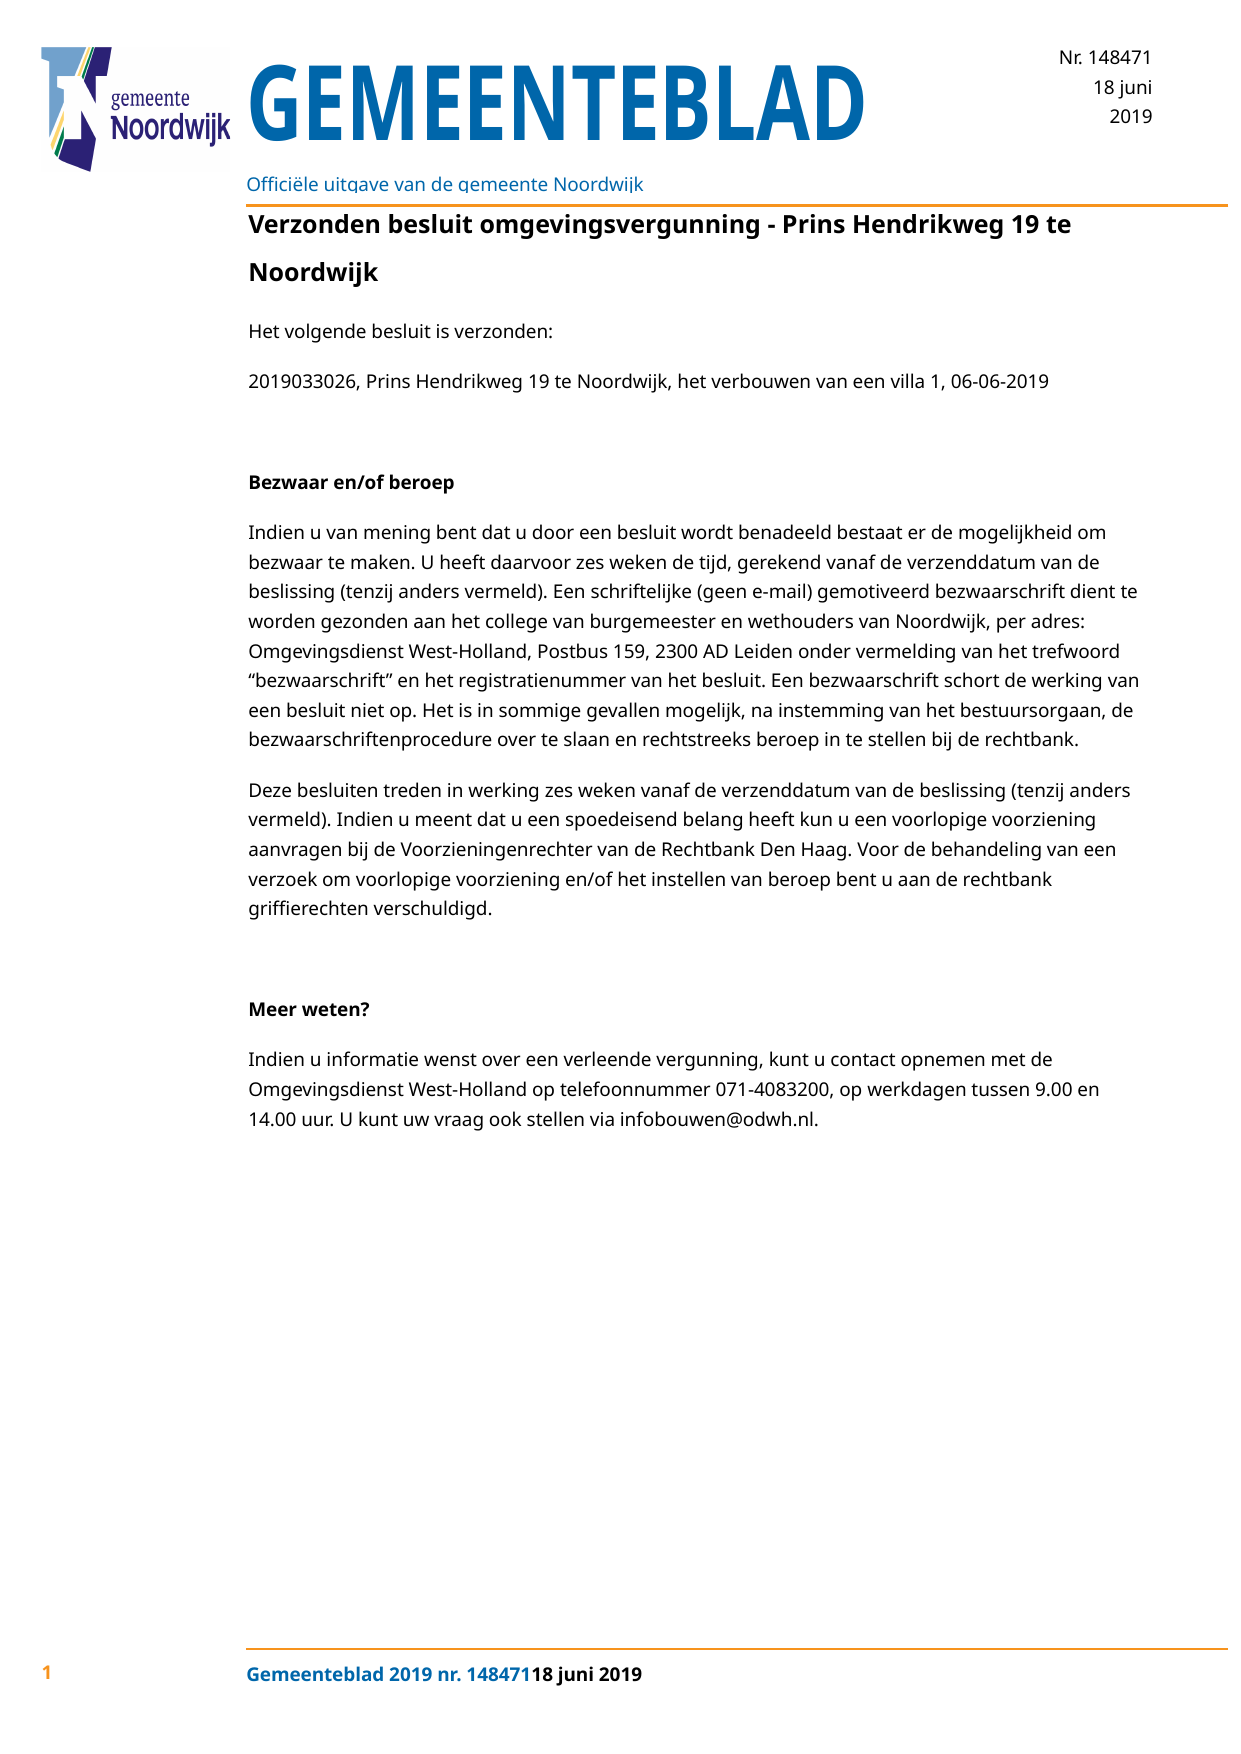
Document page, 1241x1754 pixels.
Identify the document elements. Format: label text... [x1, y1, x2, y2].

text Deze besluiten treden in werking zes weken vanaf de verzenddatum van de beslissing (tenzij anders vermeld). Indien u meent dat u een spoedeisend belang heeft kun u een voorlopige voorziening aanvragen bij de Voorzieningenrechter van de Rechtbank Den Haag. Voor de behandeling van een verzoek om voorlopige voorziening en/of het instellen van beroep bent u aan de rechtbank griffierechten verschuldigd. [248, 777, 1152, 921]
text Meer weten? [248, 996, 1152, 1022]
text Indien u van mening bent dat u door een besluit wordt benadeeld bestaat er de mogelijkheid om bezwaar te maken. U heeft daarvoor zes weken de tijd, gerekend vanaf de verzenddatum van de beslissing (tenzij anders vermeld). Een schriftelijke (geen e-mail) gemotiveerd bezwaarschrift dient te worden gezonden aan het college van burgemeester en wethouders van Noordwijk, per adres: Omgevingsdienst West-Holland, Postbus 159, 2300 AD Leiden onder vermelding van het trefwoord “bezwaarschrift” en het registratienummer van het besluit. Een bezwaarschrift schort de werking van een besluit niet op. Het is in sommige gevallen mogelijk, na instemming van het bestuursorgaan, de bezwaarschriftenprocedure over te slaan en rechtstreeks beroep in te stellen bij de rechtbank. [248, 519, 1152, 752]
text 2019033026, Prins Hendrikweg 19 te Noordwijk, het verbouwen van een villa 1, 06-06-2019 [248, 368, 1152, 394]
text Het volgende besluit is verzonden: [248, 318, 1152, 344]
text Bezwaar en/of beroep [248, 469, 1152, 495]
picture [41, 47, 231, 172]
text Indien u informatie wenst over een verleende vergunning, kunt u contact opnemen met de Omgevingsdienst West-Holland op telefoonnummer 071-4083200, op werkdagen tussen 9.00 en 14.00 uur. U kunt uw vraag ook stellen via infobouwen@odwh.nl. [248, 1047, 1152, 1132]
text Verzonden besluit omgevingsvergunning - Prins Hendrikweg 19 te Noordwijk [248, 207, 1152, 288]
